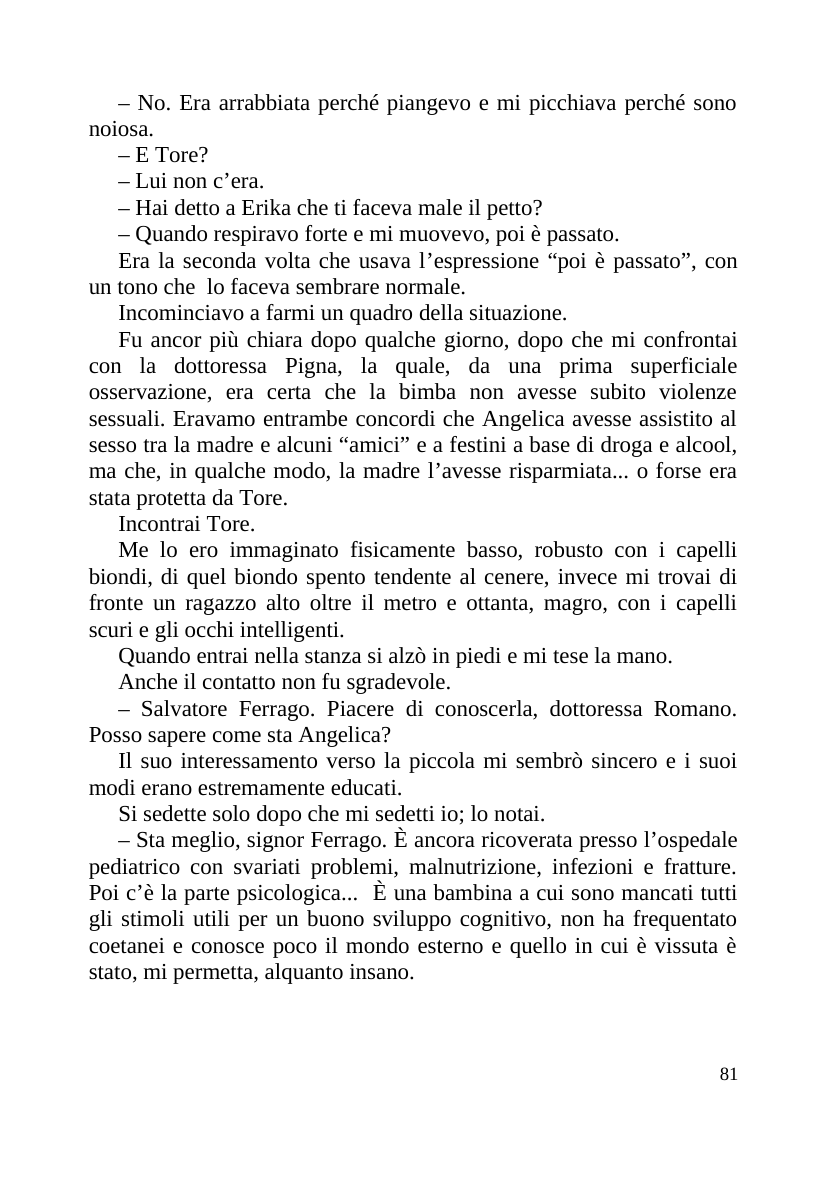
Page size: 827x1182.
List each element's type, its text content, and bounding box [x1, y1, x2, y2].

text Era la seconda volta che usava l’espressione “poi è passato”, con un tono che lo faceva sembrare normale. [88, 247, 738, 299]
text – Lui non c’era. [88, 168, 738, 194]
text Incominciavo a farmi un quadro della situazione. [88, 299, 738, 326]
text Me lo ero immaginato fisicamente basso, robusto con i capelli biondi, di quel biondo spento tendente al cenere, invece mi trovai di fronte un ragazzo alto oltre il metro e ottanta, magro, con i capelli scuri e gli occhi intelligenti. [88, 537, 738, 642]
text – Salvatore Ferrago. Piacere di conoscerla, dottoressa Romano. Posso sapere come sta Angelica? [88, 695, 738, 747]
text Il suo interessamento verso la piccola mi sembrò sincero e i suoi modi erano estremamente educati. [88, 747, 738, 800]
text Si sedette solo dopo che mi sedetti io; lo notai. [88, 800, 738, 826]
text – Hai detto a Erika che ti faceva male il petto? [88, 194, 738, 220]
text Anche il contatto non fu sgradevole. [88, 668, 738, 695]
text Incontrai Tore. [88, 510, 738, 537]
text – No. Era arrabbiata perché piangevo e mi picchiava perché sono noiosa. [88, 88, 738, 141]
text Fu ancor più chiara dopo qualche giorno, dopo che mi confrontai con la dottoressa Pigna, la quale, da una prima superficiale osservazione, era certa che la bimba non avesse subito violenze sessuali. Eravamo entrambe concordi che Angelica avesse assistito al sesso tra la madre e alcuni “amici” e a festini a base di droga e alcool, ma che, in qualche modo, la madre l’avesse risparmiata... o forse era stata protetta da Tore. [88, 326, 738, 510]
text – E Tore? [88, 141, 738, 168]
text Quando entrai nella stanza si alzò in piedi e mi tese la mano. [88, 642, 738, 668]
text – Quando respiravo forte e mi muovevo, poi è passato. [88, 220, 738, 247]
text – Sta meglio, signor Ferrago. è ancora ricoverata presso l’ospedale pediatrico con svariati problemi, malnutrizione, infezioni e fratture. Poi c’è la parte psicologica... è una bambina a cui sono mancati tutti gli stimoli utili per un buono sviluppo cognitivo, non ha frequentato coetanei e conosce poco il mondo esterno e quello in cui è vissuta è stato, mi permetta, alquanto insano. [88, 826, 738, 984]
